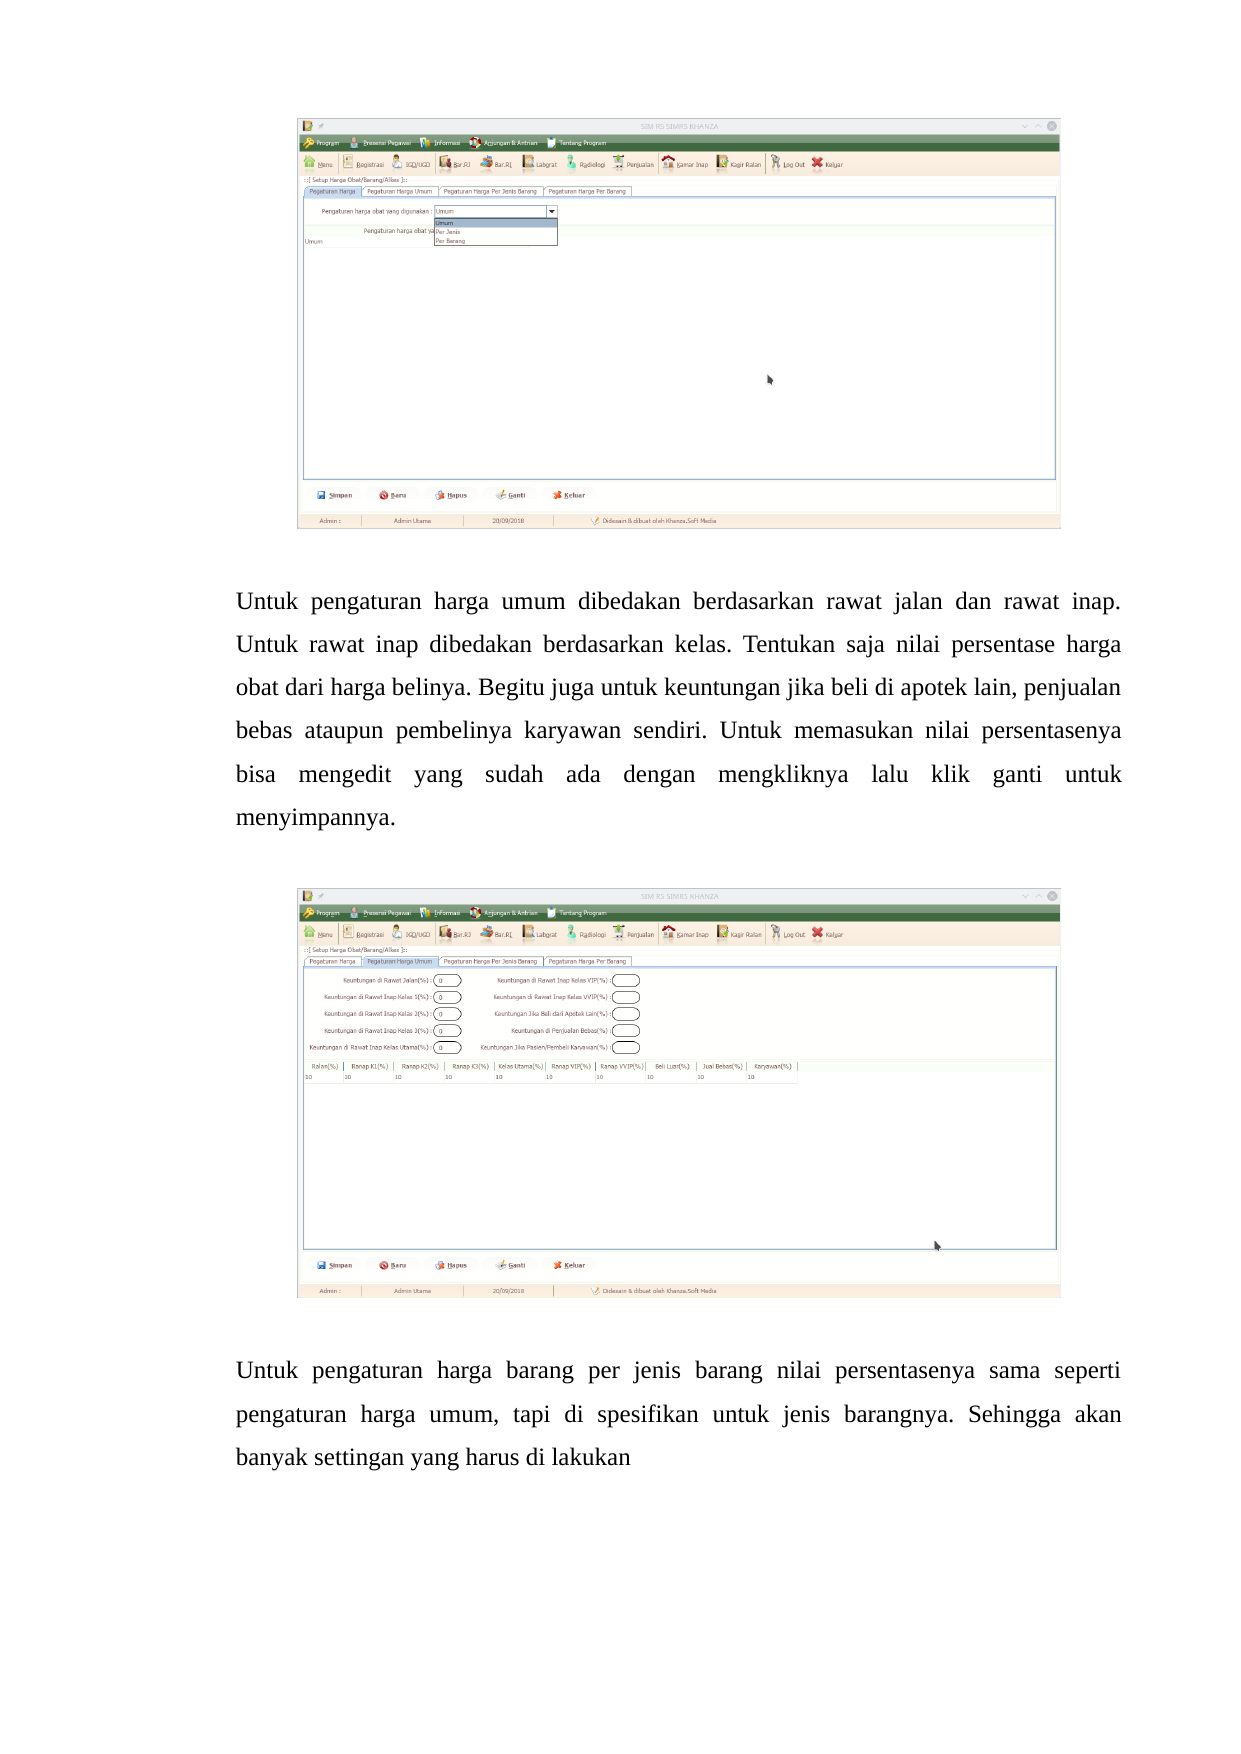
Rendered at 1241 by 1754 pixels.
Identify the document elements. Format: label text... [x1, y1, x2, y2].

picture [297, 118, 1061, 529]
text Untuk pengaturan harga umum dibedakan berdasarkan rawat jalan dan rawat inap. Untuk rawat inap dibedakan berdasarkan kelas. Tentukan saja nilai persentase harga obat dari harga belinya. Begitu juga untuk keuntungan jika beli di apotek lain, penjualan bebas ataupun pembelinya karyawan sendiri. Untuk memasukan nilai persentasenya bisa mengedit yang sudah ada dengan mengkliknya lalu klik ganti untuk menyimpannya. [236, 586, 1122, 831]
picture [297, 888, 1061, 1298]
text Untuk pengaturan harga barang per jenis barang nilai persentasenya sama seperti pengaturan harga umum, tapi di spesifikan untuk jenis barangnya. Sehingga akan banyak settingan yang harus di lakukan [236, 1356, 1122, 1471]
